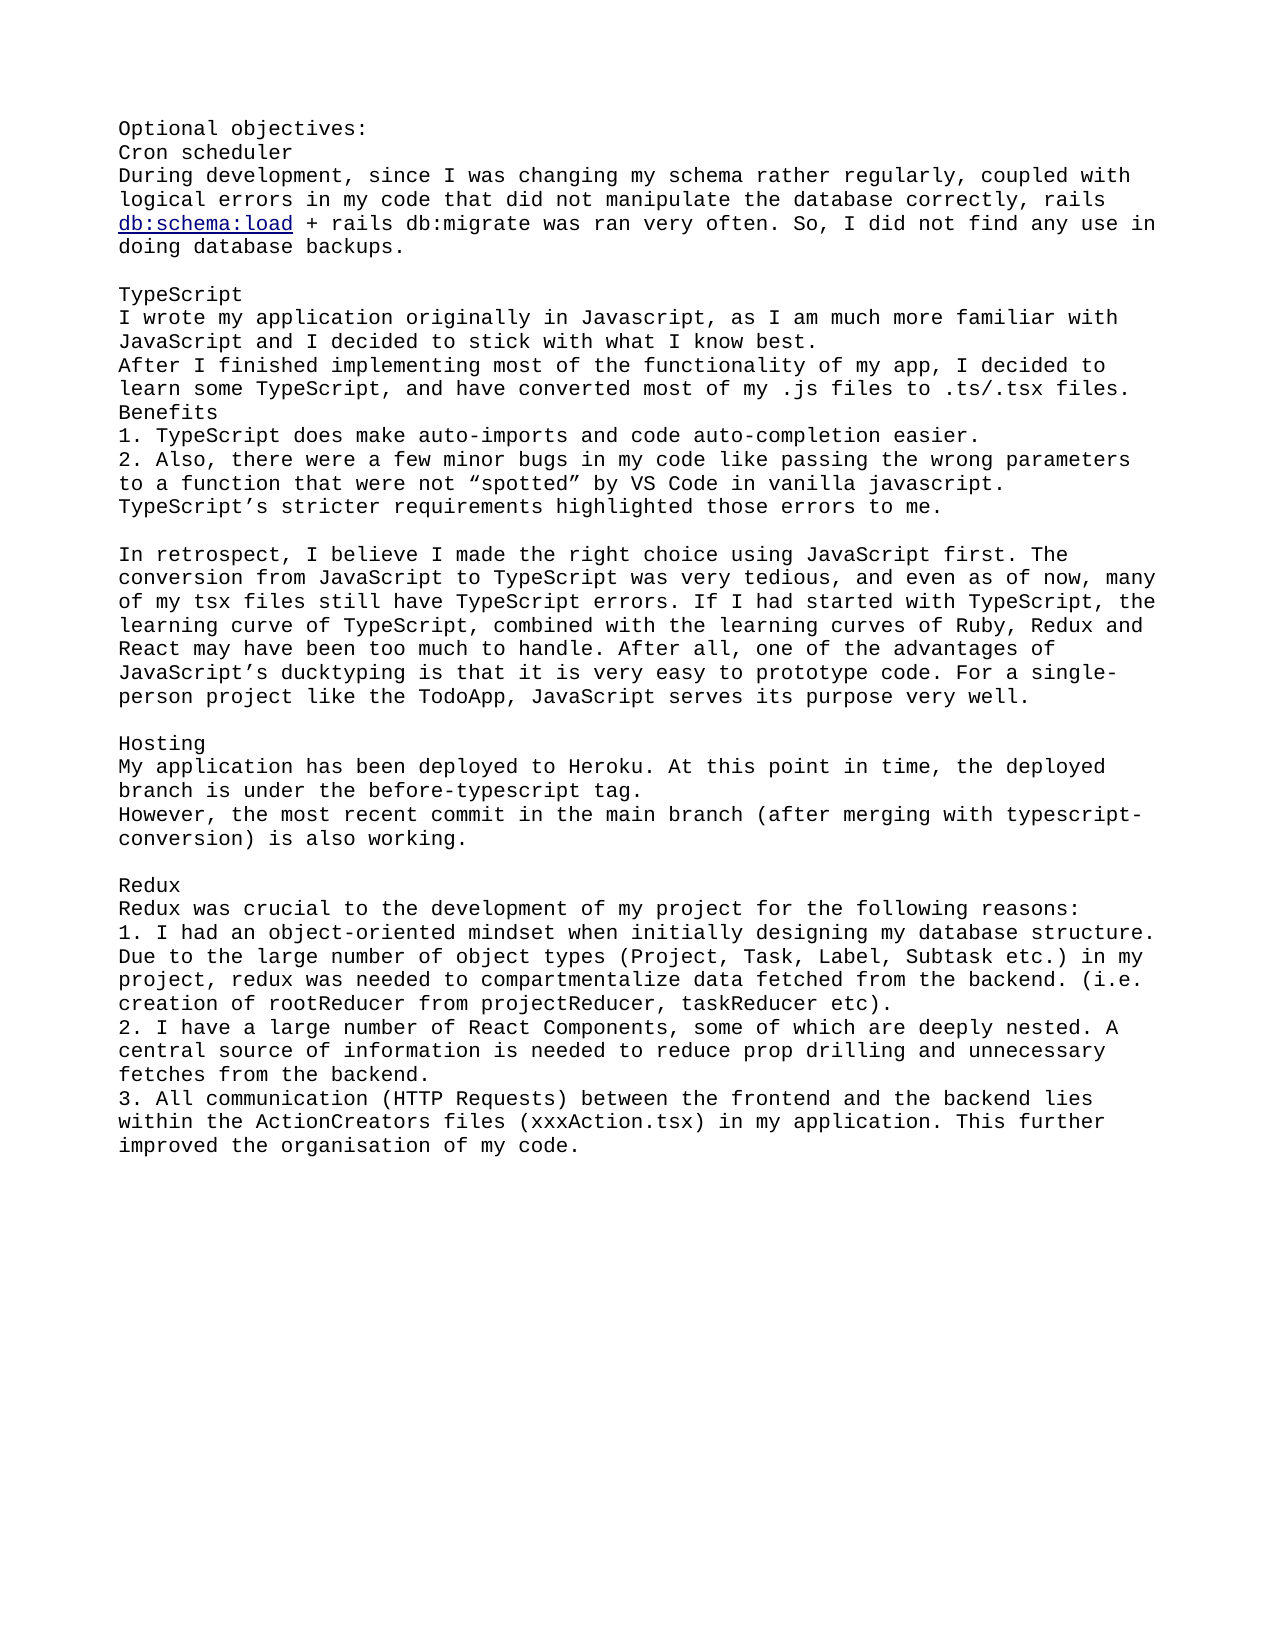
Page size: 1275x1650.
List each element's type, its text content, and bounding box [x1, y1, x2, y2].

text Benefits [118, 402, 1157, 426]
text However, the most recent commit in the main branch (after merging with typescript-conversion) is also working. [118, 804, 1157, 851]
text In retrospect, I believe I made the right choice using JavaScript first. The conversion from JavaScript to TypeScript was very tedious, and even as of now, many of my tsx files still have TypeScript errors. If I had started with TypeScript, the learning curve of TypeScript, combined with the learning curves of Ruby, Redux and React may have been too much to handle. After all, one of the advantages of JavaScript’s ducktyping is that it is very easy to prototype code. For a single-person project like the TodoApp, JavaScript serves its purpose very well. [118, 544, 1157, 709]
text Optional objectives: [118, 118, 1157, 142]
text Redux [118, 875, 1157, 898]
text 1. TypeScript does make auto-imports and code auto-completion easier. [118, 426, 1157, 449]
text After I finished implementing most of the functionality of my app, I decided to learn some TypeScript, and have converted most of my .js files to .ts/.tsx files. [118, 354, 1157, 402]
text Redux was crucial to the development of my project for the following reasons: [118, 898, 1157, 922]
text Cron scheduler [118, 142, 1157, 165]
text During development, since I was changing my schema rather regularly, coupled with logical errors in my code that did not manipulate the database correctly, rails db:schema:load + rails db:migrate was ran very often. So, I did not find any use in doing database backups. [118, 165, 1157, 260]
text I wrote my application originally in Javascript, as I am much more familiar with JavaScript and I decided to stick with what I know best. [118, 307, 1157, 354]
text 2. Also, there were a few minor bugs in my code like passing the wrong parameters to a function that were not “spotted” by VS Code in vanilla javascript. TypeScript’s stricter requirements highlighted those errors to me. [118, 449, 1157, 520]
text 2. I have a large number of React Components, some of which are deeply nested. A central source of information is needed to reduce prop drilling and unnecessary fetches from the backend. [118, 1017, 1157, 1088]
text 3. All communication (HTTP Requests) between the frontend and the backend lies within the ActionCreators files (xxxAction.tsx) in my application. This further improved the organisation of my code. [118, 1088, 1157, 1158]
text TypeScript [118, 284, 1157, 307]
text My application has been deployed to Heroku. At this point in time, the deployed branch is under the before-typescript tag. [118, 757, 1157, 804]
text Hosting [118, 733, 1157, 757]
text 1. I had an object-oriented mindset when initially designing my database structure. Due to the large number of object types (Project, Task, Label, Subtask etc.) in my project, redux was needed to compartmentalize data fetched from the backend. (i.e. creation of rootReducer from projectReducer, taskReducer etc). [118, 922, 1157, 1017]
